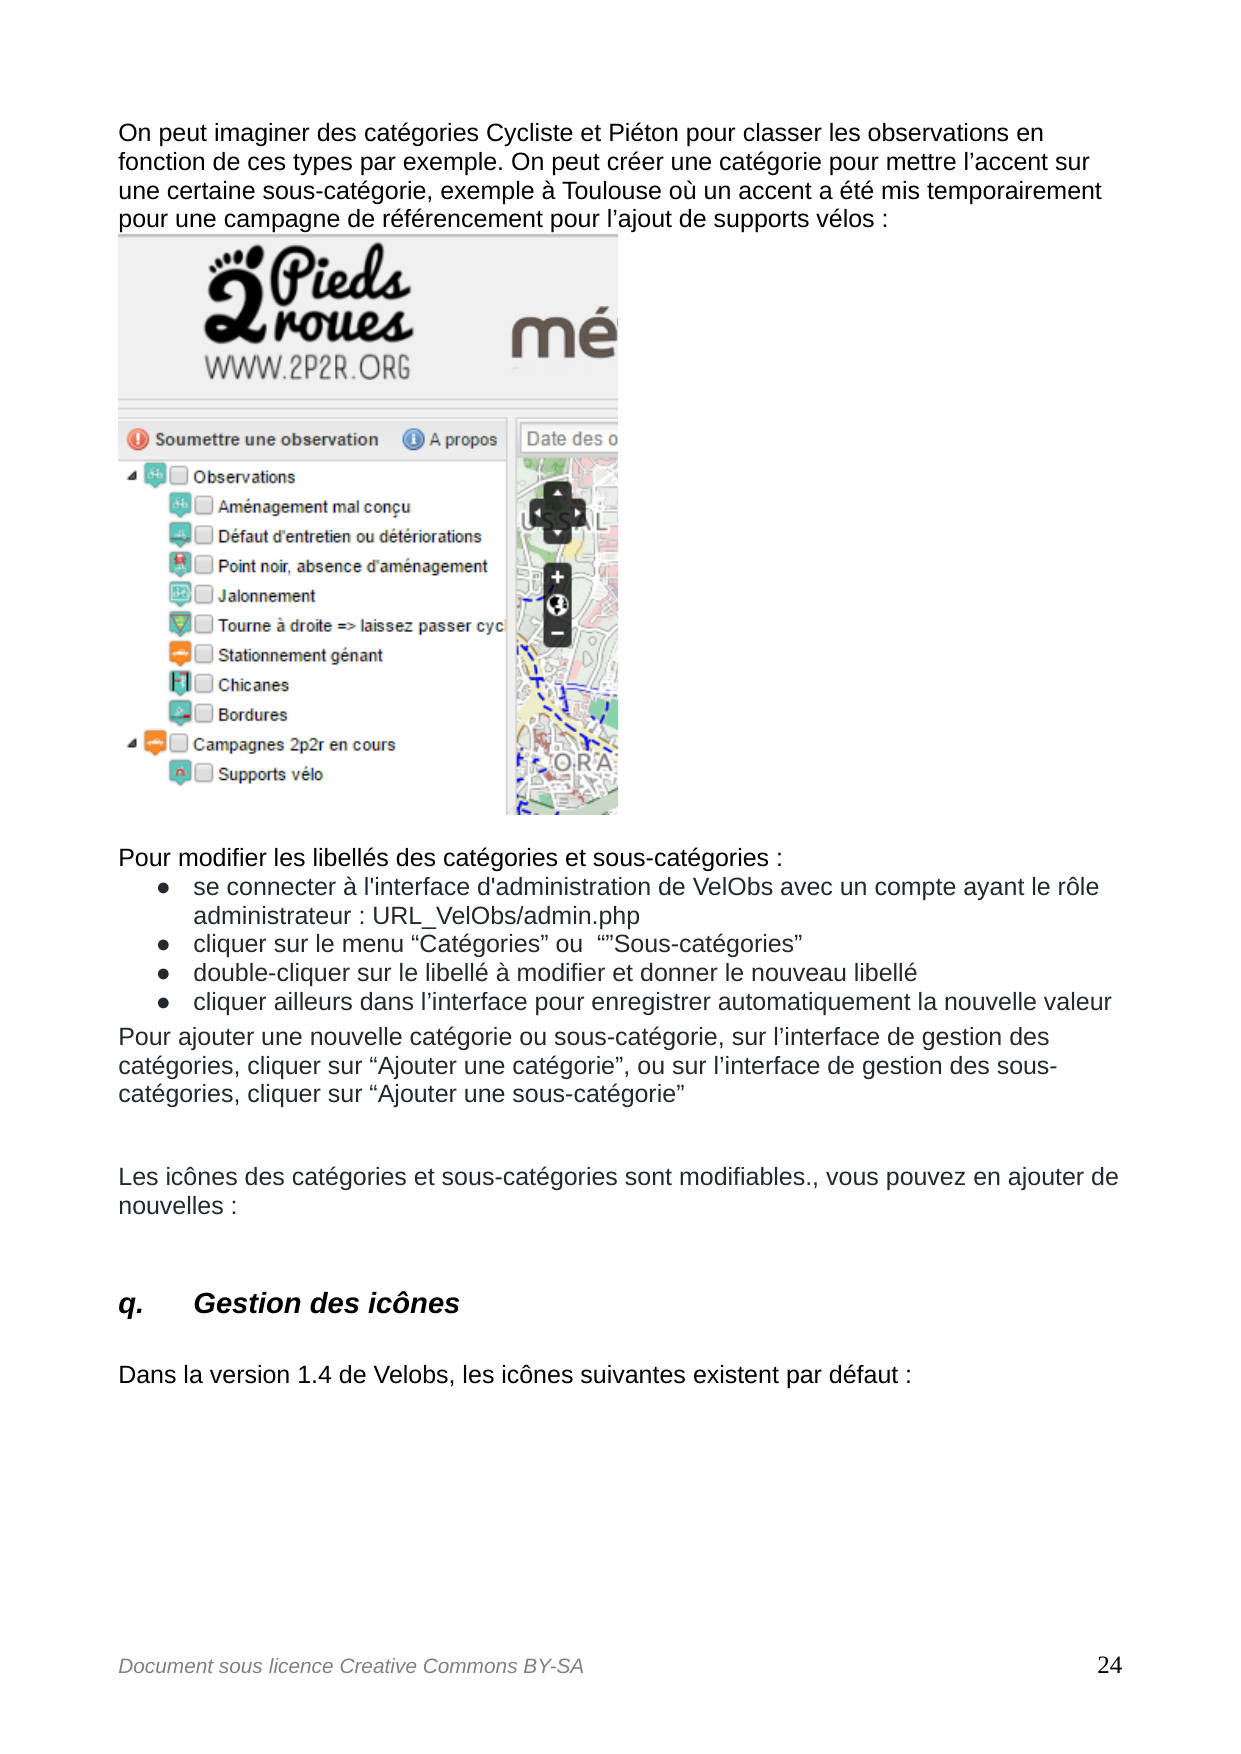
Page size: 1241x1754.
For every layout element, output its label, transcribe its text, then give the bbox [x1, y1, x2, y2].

text Dans la version 1.4 de Velobs, les icônes suivantes existent par défaut : [118, 1360, 1122, 1389]
text Pour ajouter une nouvelle catégorie ou sous-catégorie, sur l’interface de gestion des catégories, cliquer sur “Ajouter une catégorie”, ou sur l’interface de gestion des sous-catégories, cliquer sur “Ajouter une sous-catégorie” [118, 1022, 1122, 1108]
text Les icônes des catégories et sous-catégories sont modifiables., vous pouvez en ajouter de nouvelles : [118, 1162, 1122, 1219]
text On peut imaginer des catégories Cycliste et Piéton pour classer les observations en fonction de ces types par exemple. On peut créer une catégorie pour mettre l’accent sur une certaine sous-catégorie, exemple à Toulouse où un accent a été mis temporairement pour une campagne de référencement pour l’ajout de supports vélos : [118, 118, 1122, 233]
list se connecter à l'interface d'administration de VelObs avec un compte ayant le rôle administrateur : URL_VelObs/admin.php [156, 872, 1122, 929]
subtitle Gestion des icônes [118, 1286, 1122, 1319]
list double-cliquer sur le libellé à modifier et donner le nouveau libellé [156, 958, 1122, 987]
list cliquer sur le menu “Catégories” ou “”Sous-catégories” [156, 929, 1122, 958]
picture [118, 233, 619, 815]
list cliquer ailleurs dans l’interface pour enregistrer automatiquement la nouvelle valeur [156, 987, 1122, 1016]
text Pour modifier les libellés des catégories et sous-catégories : [118, 843, 1122, 872]
